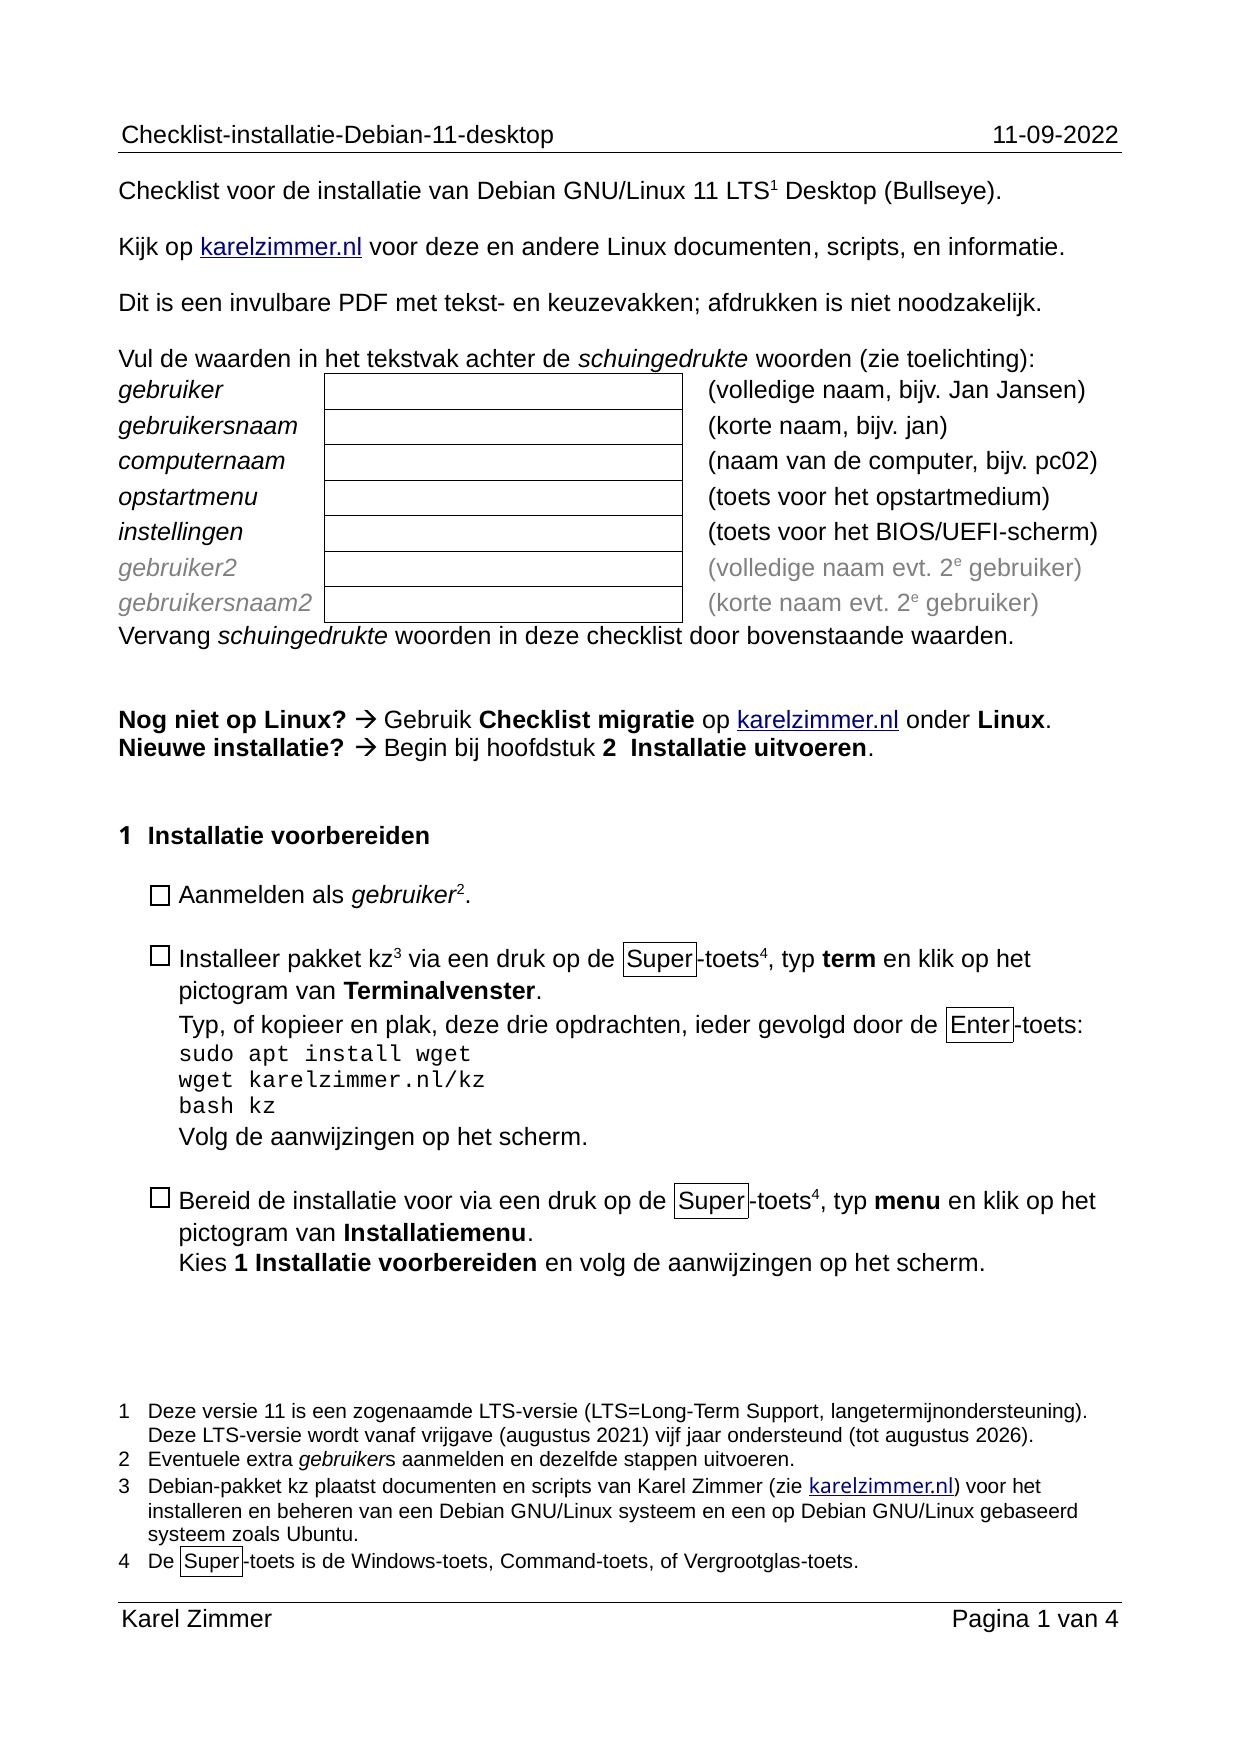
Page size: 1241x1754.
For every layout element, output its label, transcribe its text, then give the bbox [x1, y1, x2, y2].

table_cell [141, 910, 177, 941]
table_cell Installeer pakket kz via een druk op de Super-toets, typ term en klik op het pictogram van Terminalvenster. [177, 941, 1120, 1006]
list Installatie voorbereiden [118, 818, 1122, 852]
text (volledige naam, bijv. Jan Jansen) [683, 373, 1122, 409]
text Checklist voor de installatie van Debian GNU/Linux 11 LTS Desktop (Bullseye). [118, 177, 1122, 205]
text Nieuwe installatie?  Begin bij hoofdstuk 2 Installatie uitvoeren. [118, 734, 1122, 762]
text gebruikersnaam [118, 409, 324, 444]
table_cell Typ, of kopieer en plak, deze drie opdrachten, ieder gevolgd door de Enter-toets: sudo apt install wget wget karelzimmer.nl/kz bash kz [177, 1006, 1120, 1122]
text (toets voor het opstartmedium) [683, 480, 1122, 515]
text Vervang schuingedrukte woorden in deze checklist door bovenstaande waarden. [118, 622, 1122, 650]
text (korte naam evt. 2e gebruiker) [683, 586, 1122, 622]
text instellingen [118, 515, 324, 551]
text (toets voor het BIOS/UEFI-scherm) [683, 515, 1122, 551]
table_cell Bereid de installatie voor via een druk op de Super-toets4, typ menu en klik op het pictogram van Installatiemenu. [177, 1182, 1120, 1248]
text (korte naam, bijv. jan) [683, 409, 1122, 444]
table_cell Kies 1 Installatie voorbereiden en volg de aanwijzingen op het scherm. [177, 1248, 1120, 1278]
text Dit is een invulbare PDF met tekst- en keuzevakken; afdrukken is niet noodzakelijk. [118, 289, 1122, 317]
text computernaam [118, 444, 324, 480]
text (volledige naam evt. 2e gebruiker) [683, 551, 1122, 586]
table_header Aanmelden als gebruiker. [177, 880, 1120, 910]
table_cell [141, 1006, 177, 1122]
table_cell Volg de aanwijzingen op het scherm. [177, 1122, 1120, 1152]
text Vul de waarden in het tekstvak achter de schuingedrukte woorden (zie toelichting): [118, 345, 1122, 373]
text gebruikersnaam2 [118, 586, 324, 622]
table_cell [141, 1122, 177, 1152]
table_cell [177, 1152, 1120, 1182]
table_cell [141, 1248, 177, 1278]
text Kijk op karelzimmer.nl voor deze en andere Linux documenten, scripts, en informatie. [118, 233, 1122, 261]
text gebruiker [118, 373, 324, 409]
table_cell [177, 910, 1120, 941]
text (naam van de computer, bijv. pc02) [683, 444, 1122, 480]
table_cell [141, 941, 177, 1006]
text Nog niet op Linux?  Gebruik Checklist migratie op karelzimmer.nl onder Linux. [118, 706, 1122, 734]
table_cell [141, 1182, 177, 1248]
text Deze versie 11 is een zogenaamde LTS-versie (LTS=Long-Term Support, langetermijnondersteuning). Deze LTS-versie wordt vanaf vrijgave (augustus 2021) vijf jaar ondersteund (tot augustus 2026). [118, 1400, 1122, 1447]
text gebruiker2 [118, 551, 324, 586]
text opstartmenu [118, 480, 324, 515]
table_header [141, 880, 177, 910]
table_cell [141, 1152, 177, 1182]
